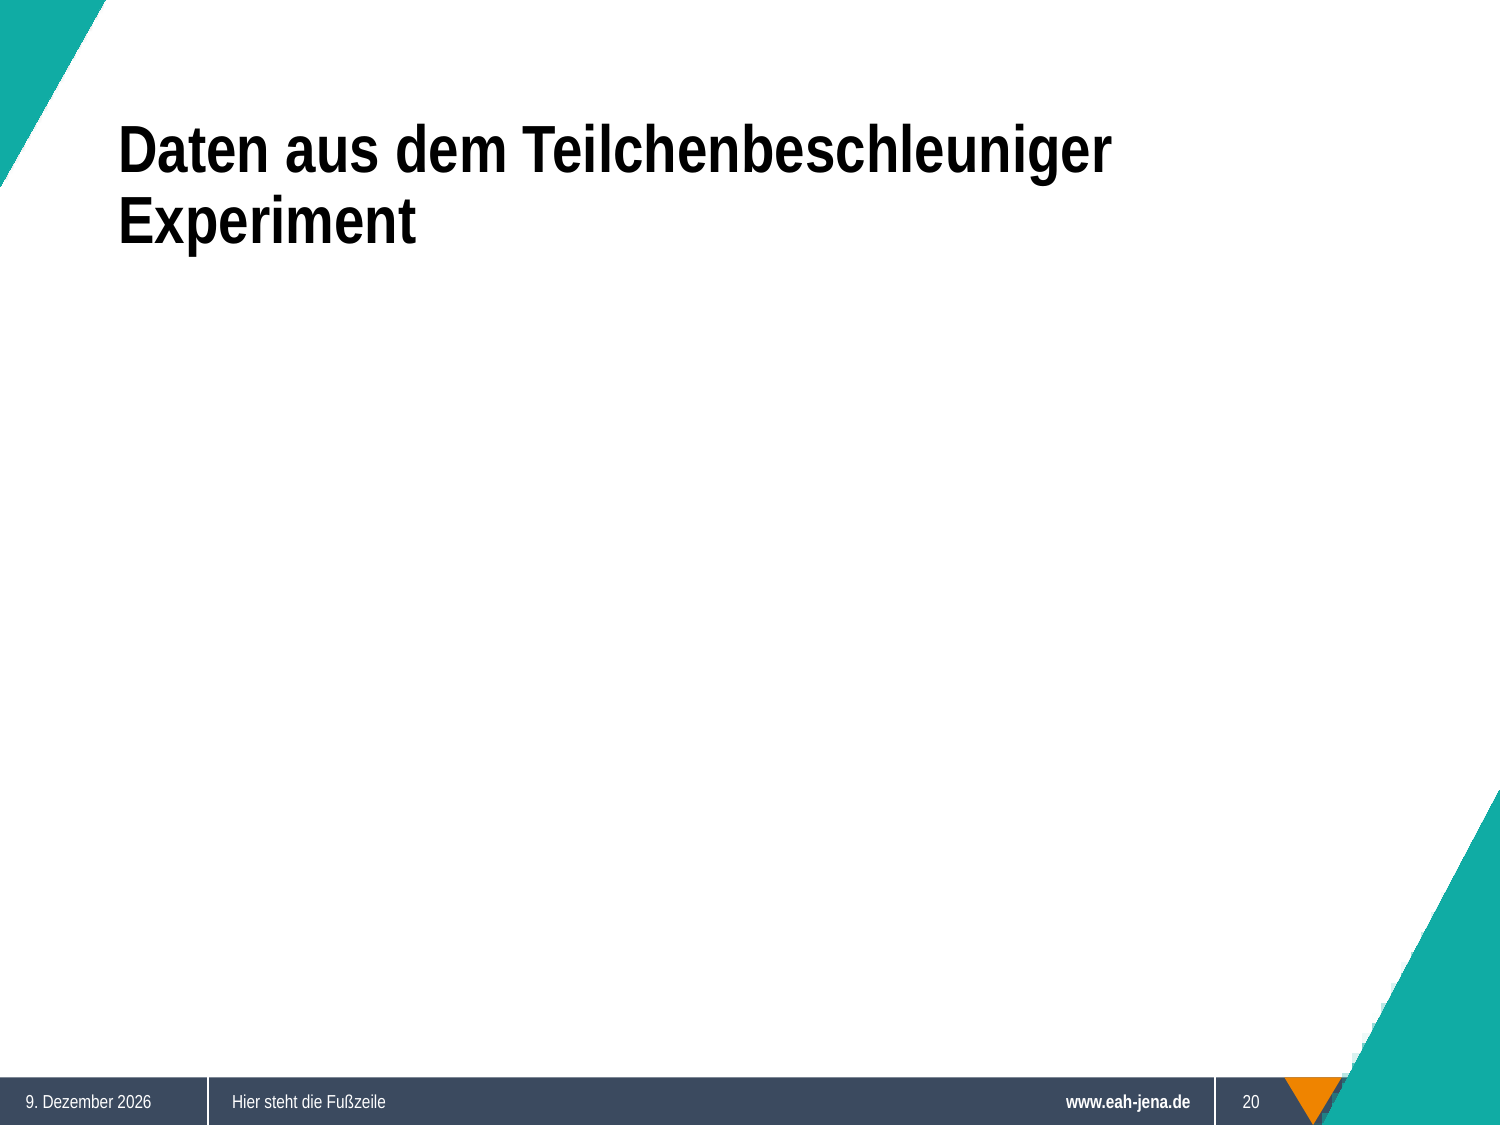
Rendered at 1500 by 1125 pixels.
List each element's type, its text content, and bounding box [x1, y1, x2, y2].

text_box [1322, 790, 1500, 1125]
list Daten aus dem Teilchenbeschleuniger Experiment [103, 107, 1398, 259]
text_box [0, 0, 106, 187]
